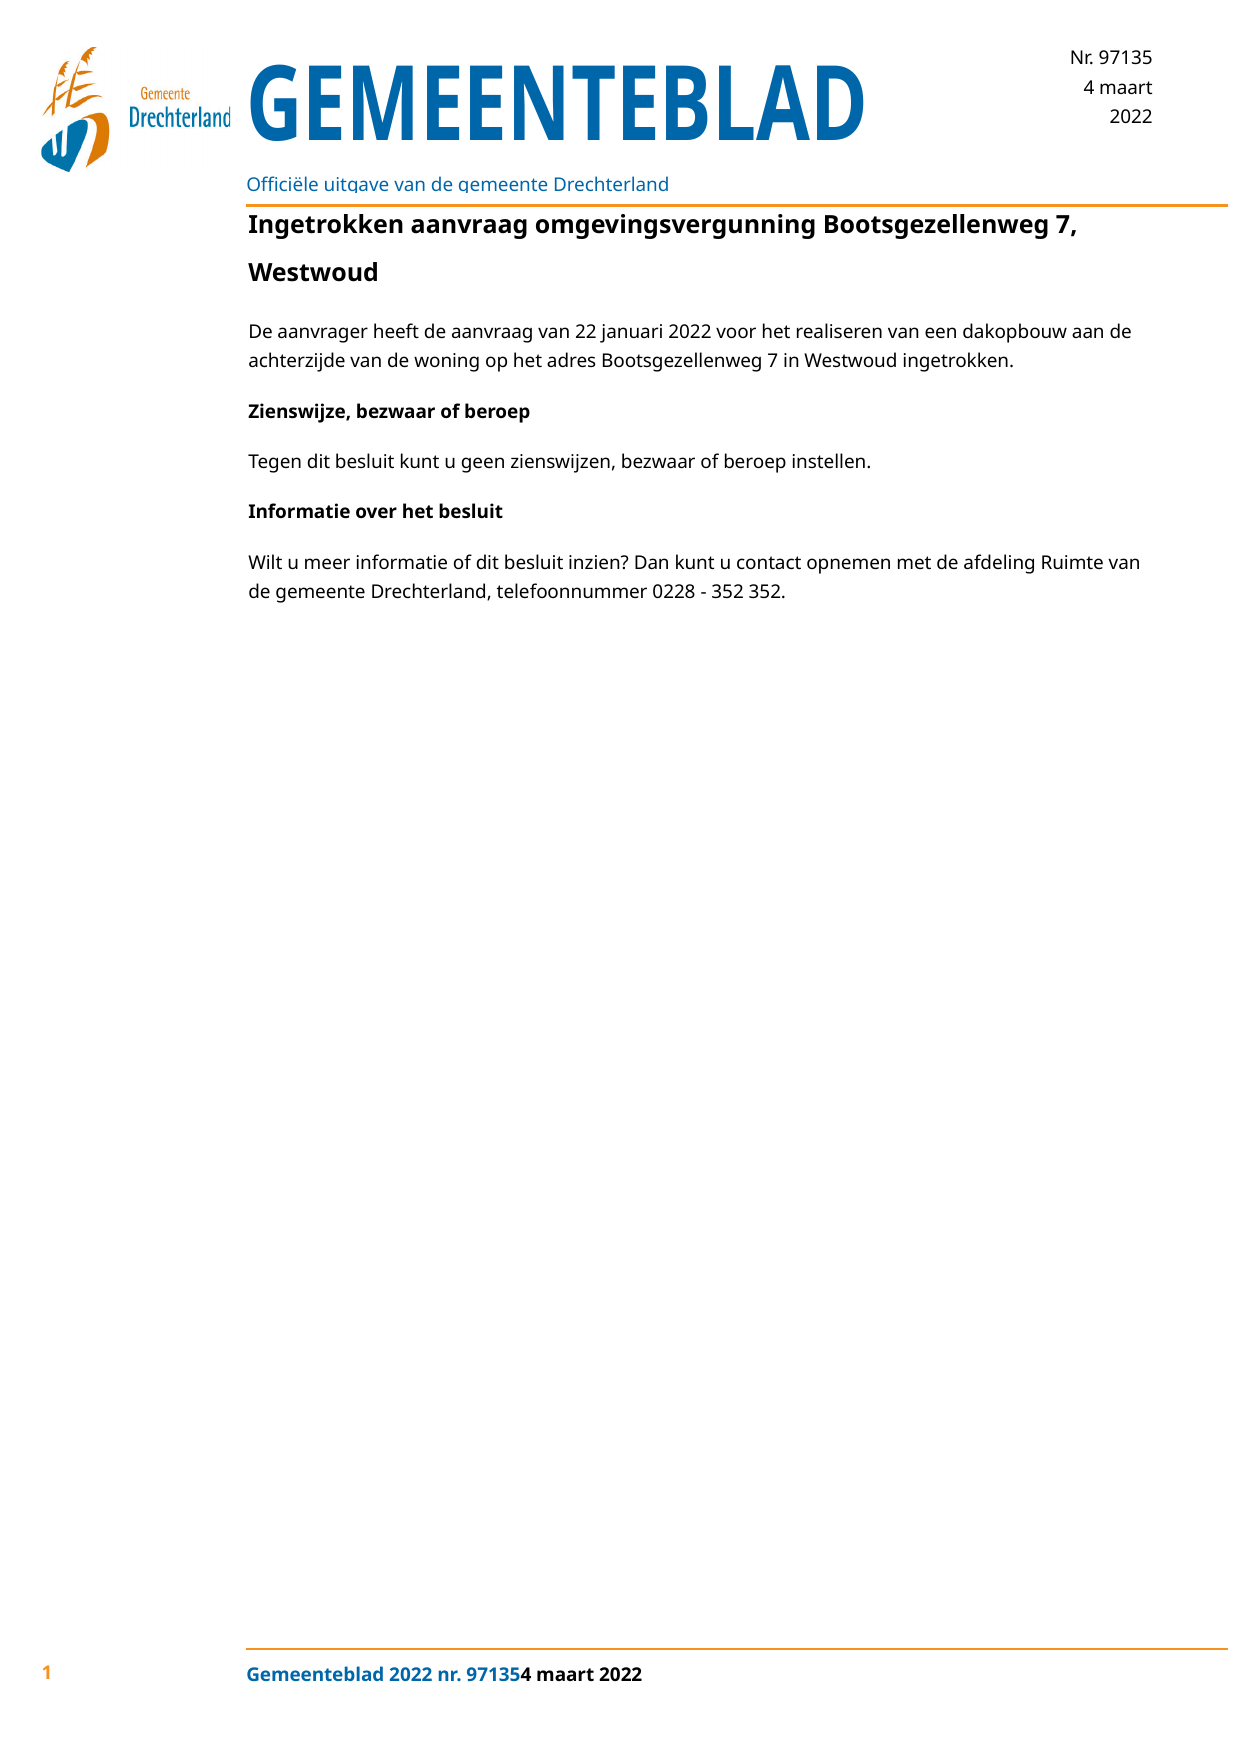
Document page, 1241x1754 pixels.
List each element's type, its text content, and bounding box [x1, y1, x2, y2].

text Informatie over het besluit [248, 499, 1152, 524]
picture [41, 47, 231, 172]
text De aanvrager heeft de aanvraag van 22 januari 2022 voor het realiseren van een dakopbouw aan de achterzijde van de woning op het adres Bootsgezellenweg 7 in Westwoud ingetrokken. [248, 318, 1152, 373]
text Wilt u meer informatie of dit besluit inzien? Dan kunt u contact opnemen met de afdeling Ruimte van de gemeente Drechterland, telefoonnummer 0228 - 352 352. [248, 549, 1152, 604]
text Zienswijze, bezwaar of beroep [248, 398, 1152, 424]
text Tegen dit besluit kunt u geen zienswijzen, bezwaar of beroep instellen. [248, 448, 1152, 474]
picture [226, 115, 231, 124]
text Ingetrokken aanvraag omgevingsvergunning Bootsgezellenweg 7, Westwoud [248, 207, 1152, 288]
picture [41, 158, 64, 172]
